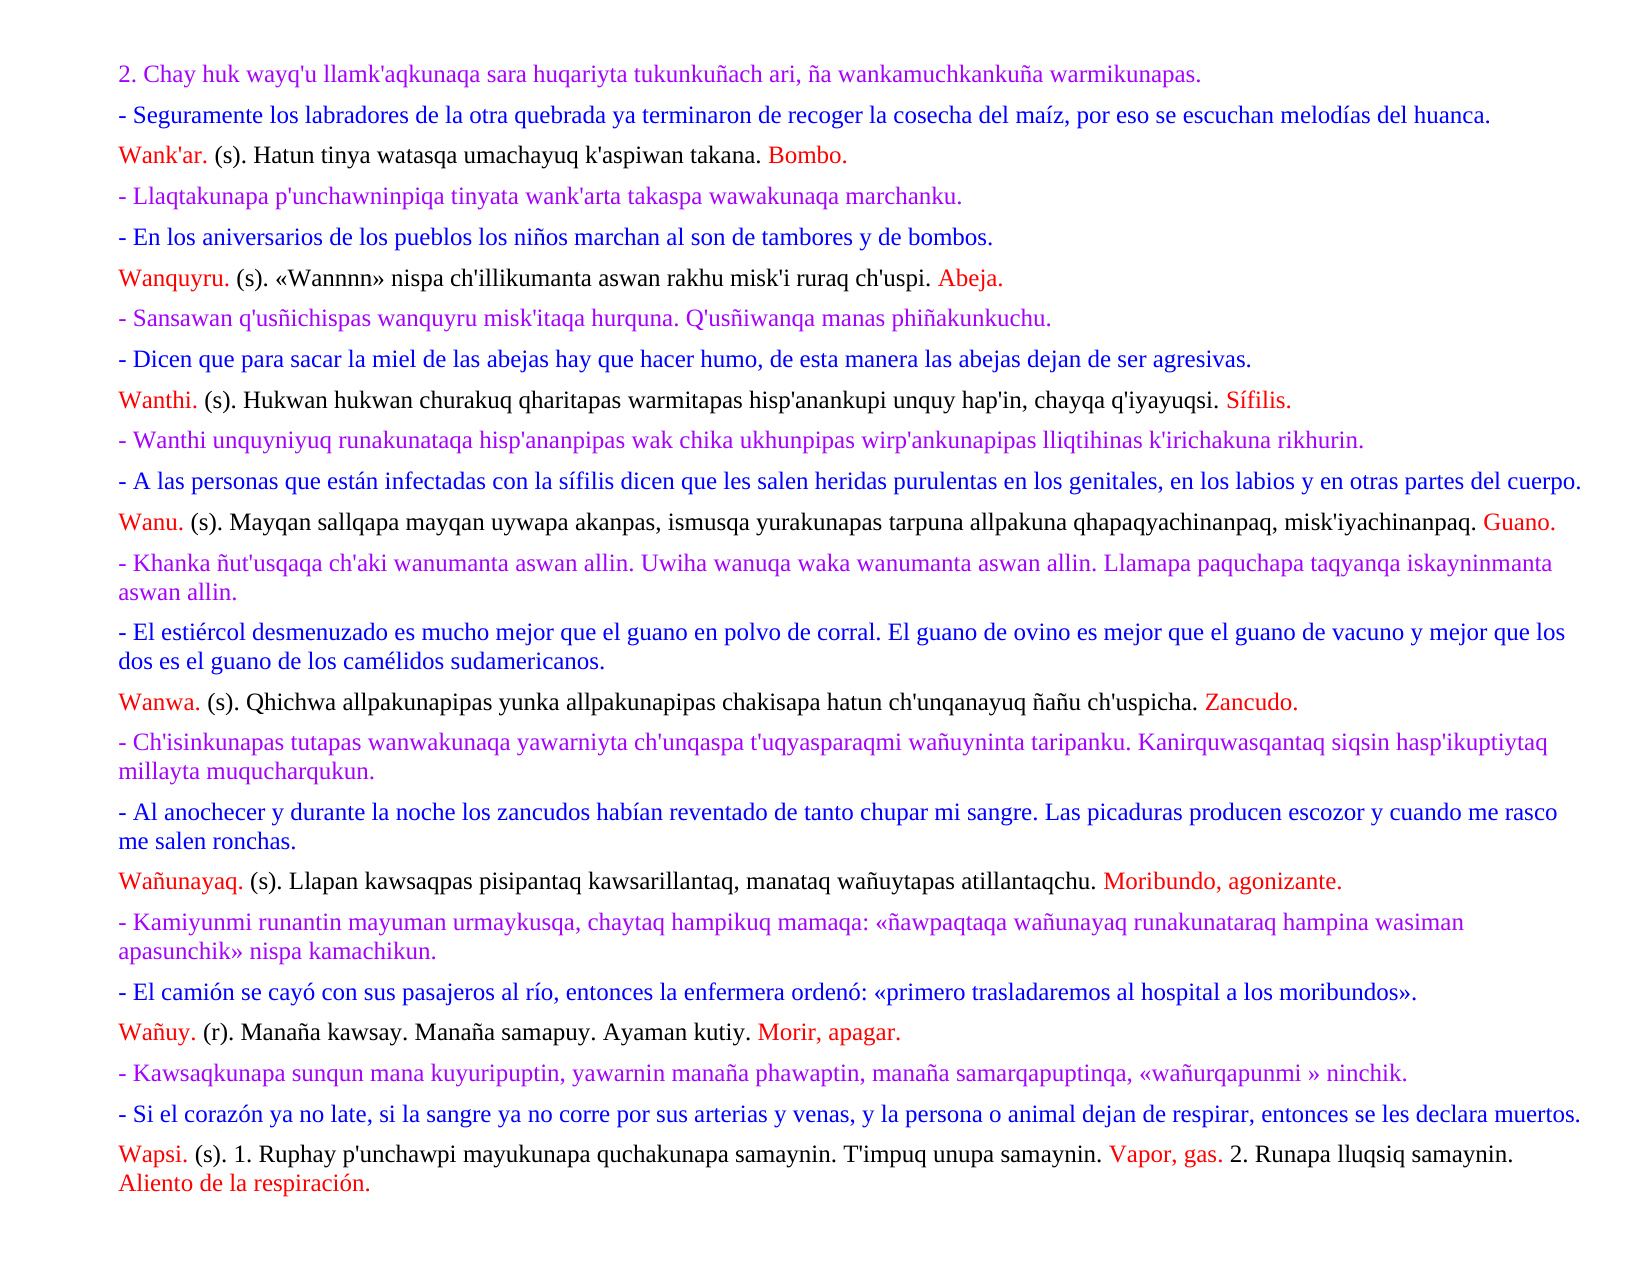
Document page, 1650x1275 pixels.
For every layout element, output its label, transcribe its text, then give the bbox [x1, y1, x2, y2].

text - Ch'isinkunapas tutapas wanwakunaqa yawarniyta ch'unqaspa t'uqyasparaqmi wañuyninta taripanku. Kanirquwasqantaq siqsin hasp'ikuptiytaq millayta muqucharqukun. [118, 727, 1591, 785]
text - Seguramente los labradores de la otra quebrada ya terminaron de recoger la cosecha del maíz, por eso se escuchan melodías del huanca. [118, 100, 1591, 128]
text - Kamiyunmi runantin mayuman urmaykusqa, chaytaq hampikuq mamaqa: «ñawpaqtaqa wañunayaq runakunataraq hampina wasiman apasunchik» nispa kamachikun. [118, 907, 1591, 965]
text Wank'ar. (s). Hatun tinya watasqa umachayuq k'aspiwan takana. Bombo. [118, 141, 1591, 169]
text - En los aniversarios de los pueblos los niños marchan al son de tambores y de bombos. [118, 222, 1591, 251]
text Wanu. (s). Mayqan sallqapa mayqan uywapa akanpas, ismusqa yurakunapas tarpuna allpakuna qhapaqyachinanpaq, misk'iyachinanpaq. Guano. [118, 507, 1591, 536]
text - Khanka ñut'usqaqa ch'aki wanumanta aswan allin. Uwiha wanuqa waka wanumanta aswan allin. Llamapa paquchapa taqyanqa iskayninmanta aswan allin. [118, 548, 1591, 605]
text - Wanthi unquyniyuq runakunataqa hisp'ananpipas wak chika ukhunpipas wirp'ankunapipas lliqtihinas k'irichakuna rikhurin. [118, 426, 1591, 454]
text - Al anochecer y durante la noche los zancudos habían reventado de tanto chupar mi sangre. Las picaduras producen escozor y cuando me rasco me salen ronchas. [118, 797, 1591, 854]
text Wapsi. (s). 1. Ruphay p'unchawpi mayukunapa quchakunapa samaynin. T'impuq unupa samaynin. Vapor, gas. 2. Runapa lluqsiq samaynin. Aliento de la respiración. [118, 1139, 1591, 1197]
text - Sansawan q'usñichispas wanquyru misk'itaqa hurquna. Q'usñiwanqa manas phiñakunkuchu. [118, 303, 1591, 332]
text - Kawsaqkunapa sunqun mana kuyuripuptin, yawarnin manaña phawaptin, manaña samarqapuptinqa, «wañurqapunmi » ninchik. [118, 1058, 1591, 1087]
text Wañuy. (r). Manaña kawsay. Manaña samapuy. Ayaman kutiy. Morir, apagar. [118, 1017, 1591, 1046]
text 2. Chay huk wayq'u llamk'aqkunaqa sara huqariyta tukunkuñach ari, ña wankamuchkankuña warmikunapas. [118, 59, 1591, 88]
text - A las personas que están infectadas con la sífilis dicen que les salen heridas purulentas en los genitales, en los labios y en otras partes del cuerpo. [118, 466, 1591, 495]
text - El estiércol desmenuzado es mucho mejor que el guano en polvo de corral. El guano de ovino es mejor que el guano de vacuno y mejor que los dos es el guano de los camélidos sudamericanos. [118, 617, 1591, 675]
text - Si el corazón ya no late, si la sangre ya no corre por sus arterias y venas, y la persona o animal dejan de respirar, entonces se les declara muertos. [118, 1099, 1591, 1128]
text Wañunayaq. (s). Llapan kawsaqpas pisipantaq kawsarillantaq, manataq wañuytapas atillantaqchu. Moribundo, agonizante. [118, 866, 1591, 895]
text Wanquyru. (s). «Wannnn» nispa ch'illikumanta aswan rakhu misk'i ruraq ch'uspi. Abeja. [118, 263, 1591, 291]
text Wanthi. (s). Hukwan hukwan churakuq qharitapas warmitapas hisp'anankupi unquy hap'in, chayqa q'iyayuqsi. Sífilis. [118, 385, 1591, 414]
text - El camión se cayó con sus pasajeros al río, entonces la enfermera ordenó: «primero trasladaremos al hospital a los moribundos». [118, 977, 1591, 1005]
text - Dicen que para sacar la miel de las abejas hay que hacer humo, de esta manera las abejas dejan de ser agresivas. [118, 344, 1591, 373]
text - Llaqtakunapa p'unchawninpiqa tinyata wank'arta takaspa wawakunaqa marchanku. [118, 181, 1591, 210]
text Wanwa. (s). Qhichwa allpakunapipas yunka allpakunapipas chakisapa hatun ch'unqanayuq ñañu ch'uspicha. Zancudo. [118, 687, 1591, 716]
